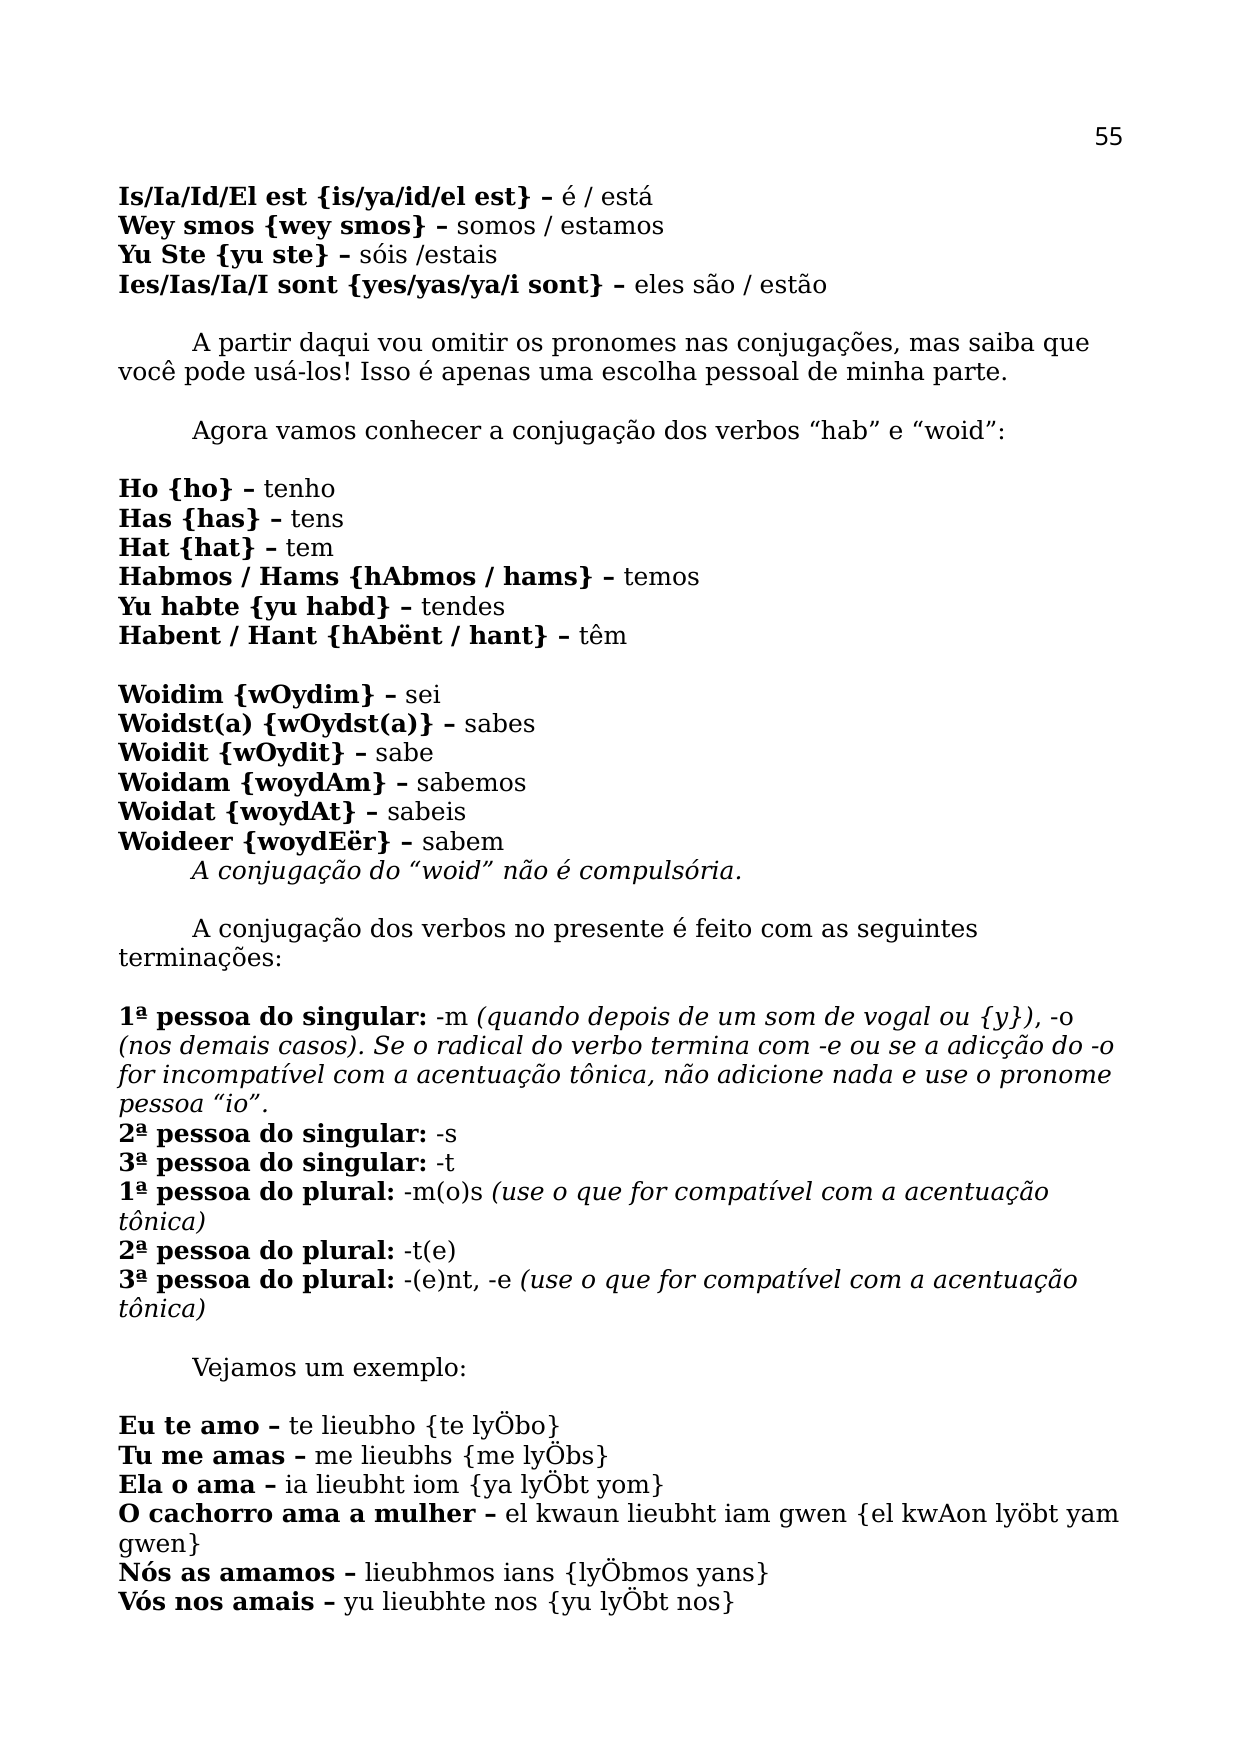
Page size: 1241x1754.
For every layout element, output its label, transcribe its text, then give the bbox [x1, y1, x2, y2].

text A partir daqui vou omitir os pronomes nas conjugações, mas saiba que você pode usá-los! Isso é apenas uma escolha pessoal de minha parte. [118, 328, 1123, 387]
text Habmos / Hams {hAbmos / hams} – temos [118, 562, 1123, 592]
text Nós as amamos – lieubhmos ians {lyÖbmos yans} [118, 1558, 1123, 1587]
text 1ª pessoa do plural: -m(o)s (use o que for compatível com a acentuação tônica) [118, 1177, 1123, 1236]
text Vejamos um exemplo: [118, 1353, 1123, 1382]
text Ho {ho} – tenho [118, 474, 1123, 503]
text Vós nos amais – yu lieubhte nos {yu lyÖbt nos} [118, 1587, 1123, 1617]
text 2ª pessoa do singular: -s [118, 1118, 1123, 1148]
text Eu te amo – te lieubho {te lyÖbo} [118, 1411, 1123, 1441]
text 1ª pessoa do singular: -m (quando depois de um som de vogal ou {y}), -o (nos demais casos). Se o radical do verbo termina com -e ou se a adicção do -o for incompatível com a acentuação tônica, não adicione nada e use o pronome pessoa “io”. [118, 1002, 1123, 1118]
text Is/Ia/Id/El est {is/ya/id/el est} – é / está [118, 182, 1123, 211]
text Habent / Hant {hAbënt / hant} – têm [118, 621, 1123, 650]
text Ies/Ias/Ia/I sont {yes/yas/ya/i sont} – eles são / estão [118, 270, 1123, 299]
text Tu me amas – me lieubhs {me lyÖbs} [118, 1441, 1123, 1470]
text Yu habte {yu habd} – tendes [118, 592, 1123, 621]
text Hat {hat} – tem [118, 533, 1123, 562]
text A conjugação dos verbos no presente é feito com as seguintes terminações: [118, 914, 1123, 972]
text 2ª pessoa do plural: -t(e) [118, 1236, 1123, 1265]
text Yu Ste {yu ste} – sóis /estais [118, 240, 1123, 270]
text Ela o ama – ia lieubht iom {ya lyÖbt yom} [118, 1470, 1123, 1499]
text 3ª pessoa do singular: -t [118, 1148, 1123, 1177]
text O cachorro ama a mulher – el kwaun lieubht iam gwen {el kwAon lyöbt yam gwen} [118, 1499, 1123, 1558]
text Woideer {woydEër} – sabem [118, 826, 1123, 856]
text Woidat {woydAt} – sabeis [118, 797, 1123, 826]
text Woidim {wOydim} – sei [118, 679, 1123, 709]
text Woidit {wOydit} – sabe [118, 738, 1123, 768]
text A conjugação do “woid” não é compulsória. [192, 856, 1123, 885]
text Agora vamos conhecer a conjugação dos verbos “hab” e “woid”: [118, 416, 1123, 445]
text Wey smos {wey smos} – somos / estamos [118, 211, 1123, 240]
text Woidst(a) {wOydst(a)} – sabes [118, 709, 1123, 738]
text 3ª pessoa do plural: -(e)nt, -e (use o que for compatível com a acentuação tônica) [118, 1265, 1123, 1324]
text Woidam {woydAm} – sabemos [118, 768, 1123, 797]
text Has {has} – tens [118, 503, 1123, 533]
